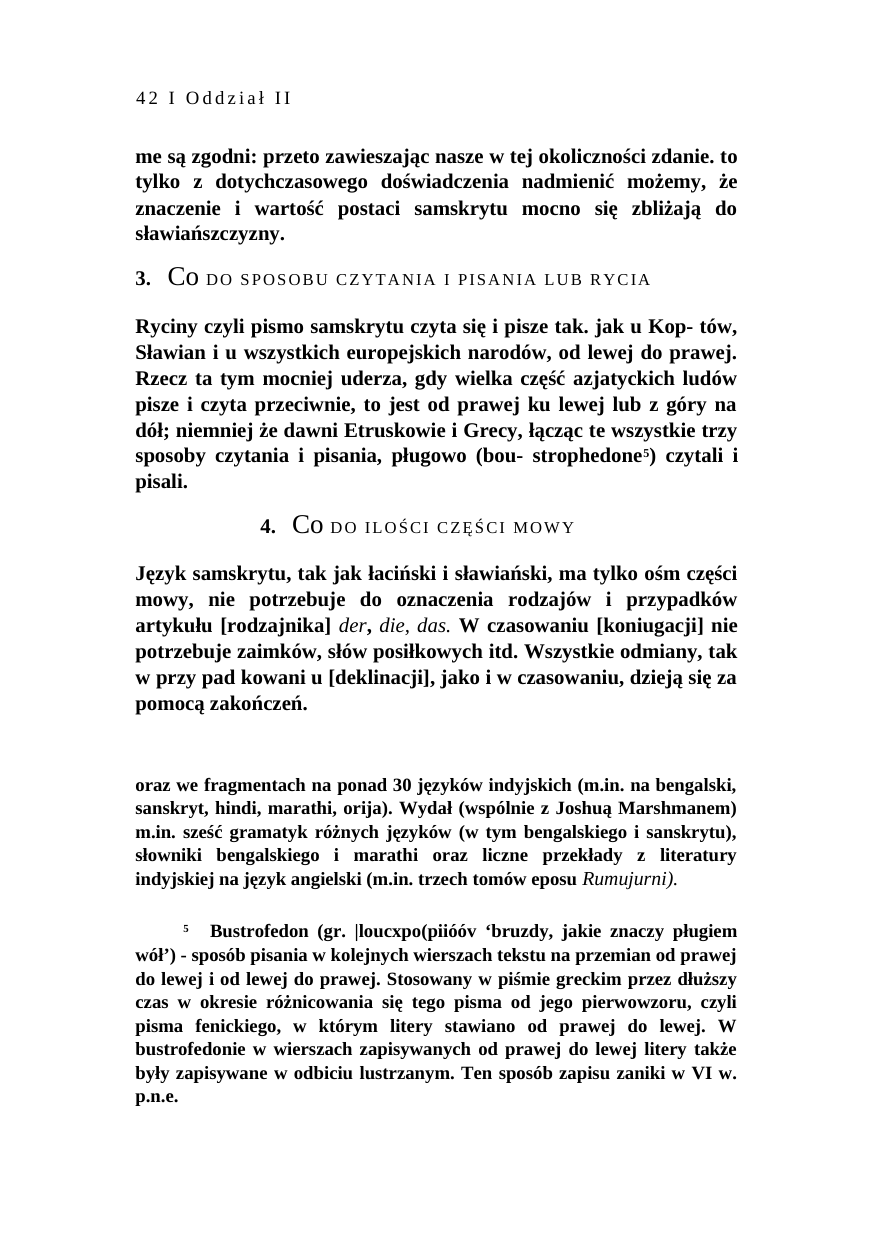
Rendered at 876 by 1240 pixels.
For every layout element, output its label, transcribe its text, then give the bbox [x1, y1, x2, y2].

text 42 I Oddział II [136, 90, 302, 108]
text 5 Bustrofedon (gr. |loucxpo(piióóv ‘bruzdy, jakie znaczy pługiem wół’) - sposób pisania w kolejnych wierszach tekstu na przemian od prawej do lewej i od lewej do prawej. Stosowany w piśmie greckim przez dłuższy czas w okresie różnicowania się tego pisma od jego pierwowzoru, czyli pisma fenickiego, w którym litery stawiano od prawej do lewej. W bustrofedonie w wierszach zapisywanych od prawej do lewej litery także były zapisywane w odbiciu lustrzanym. Ten sposób zapisu zaniki w VI w. p.n.e. [135, 919, 738, 1107]
list Co DO SPOSOBU CZYTANIA I PISANIA LUB RYCIA [135, 264, 738, 291]
text Język samskrytu, tak jak łaciński i sławiański, ma tylko ośm części mowy, nie potrzebuje do oznaczenia rodzajów i przypadków artykułu [rodzajnika] der, die, das. W czasowaniu [koniugacji] nie potrzebuje zaimków, słów posiłkowych itd. Wszystkie odmiany, tak w przy pad kowani u [deklinacji], jako i w czasowaniu, dzieją się za pomocą zakończeń. [135, 560, 738, 716]
list Co DO ILOŚCI CZĘŚCI MOWY [260, 512, 738, 539]
text Ryciny czyli pismo samskrytu czyta się i pisze tak. jak u Kop- tów, Sławian i u wszystkich europejskich narodów, od lewej do prawej. Rzecz ta tym mocniej uderza, gdy wielka część azjatyckich ludów pisze i czyta przeciwnie, to jest od prawej ku lewej lub z góry na dół; niemniej że dawni Etruskowie i Grecy, łącząc te wszystkie trzy sposoby czytania i pisania, pługowo (bou- strophedone5) czytali i pisali. [135, 312, 738, 494]
text oraz we fragmentach na ponad 30 języków indyjskich (m.in. na bengalski, sanskryt, hindi, marathi, orija). Wydał (wspólnie z Joshuą Marshmanem) m.in. sześć gramatyk różnych języków (w tym bengalskiego i sanskrytu), słowniki bengalskiego i marathi oraz liczne przekłady z literatury indyjskiej na język angielski (m.in. trzech tomów eposu Rumujurni). [135, 772, 738, 890]
text me są zgodni: przeto zawieszając nasze w tej okoliczności zdanie. to tylko z dotychczasowego doświadczenia nadmienić możemy, że znaczenie i wartość postaci samskrytu mocno się zbliżają do sławiańszczyzny. [135, 142, 738, 246]
